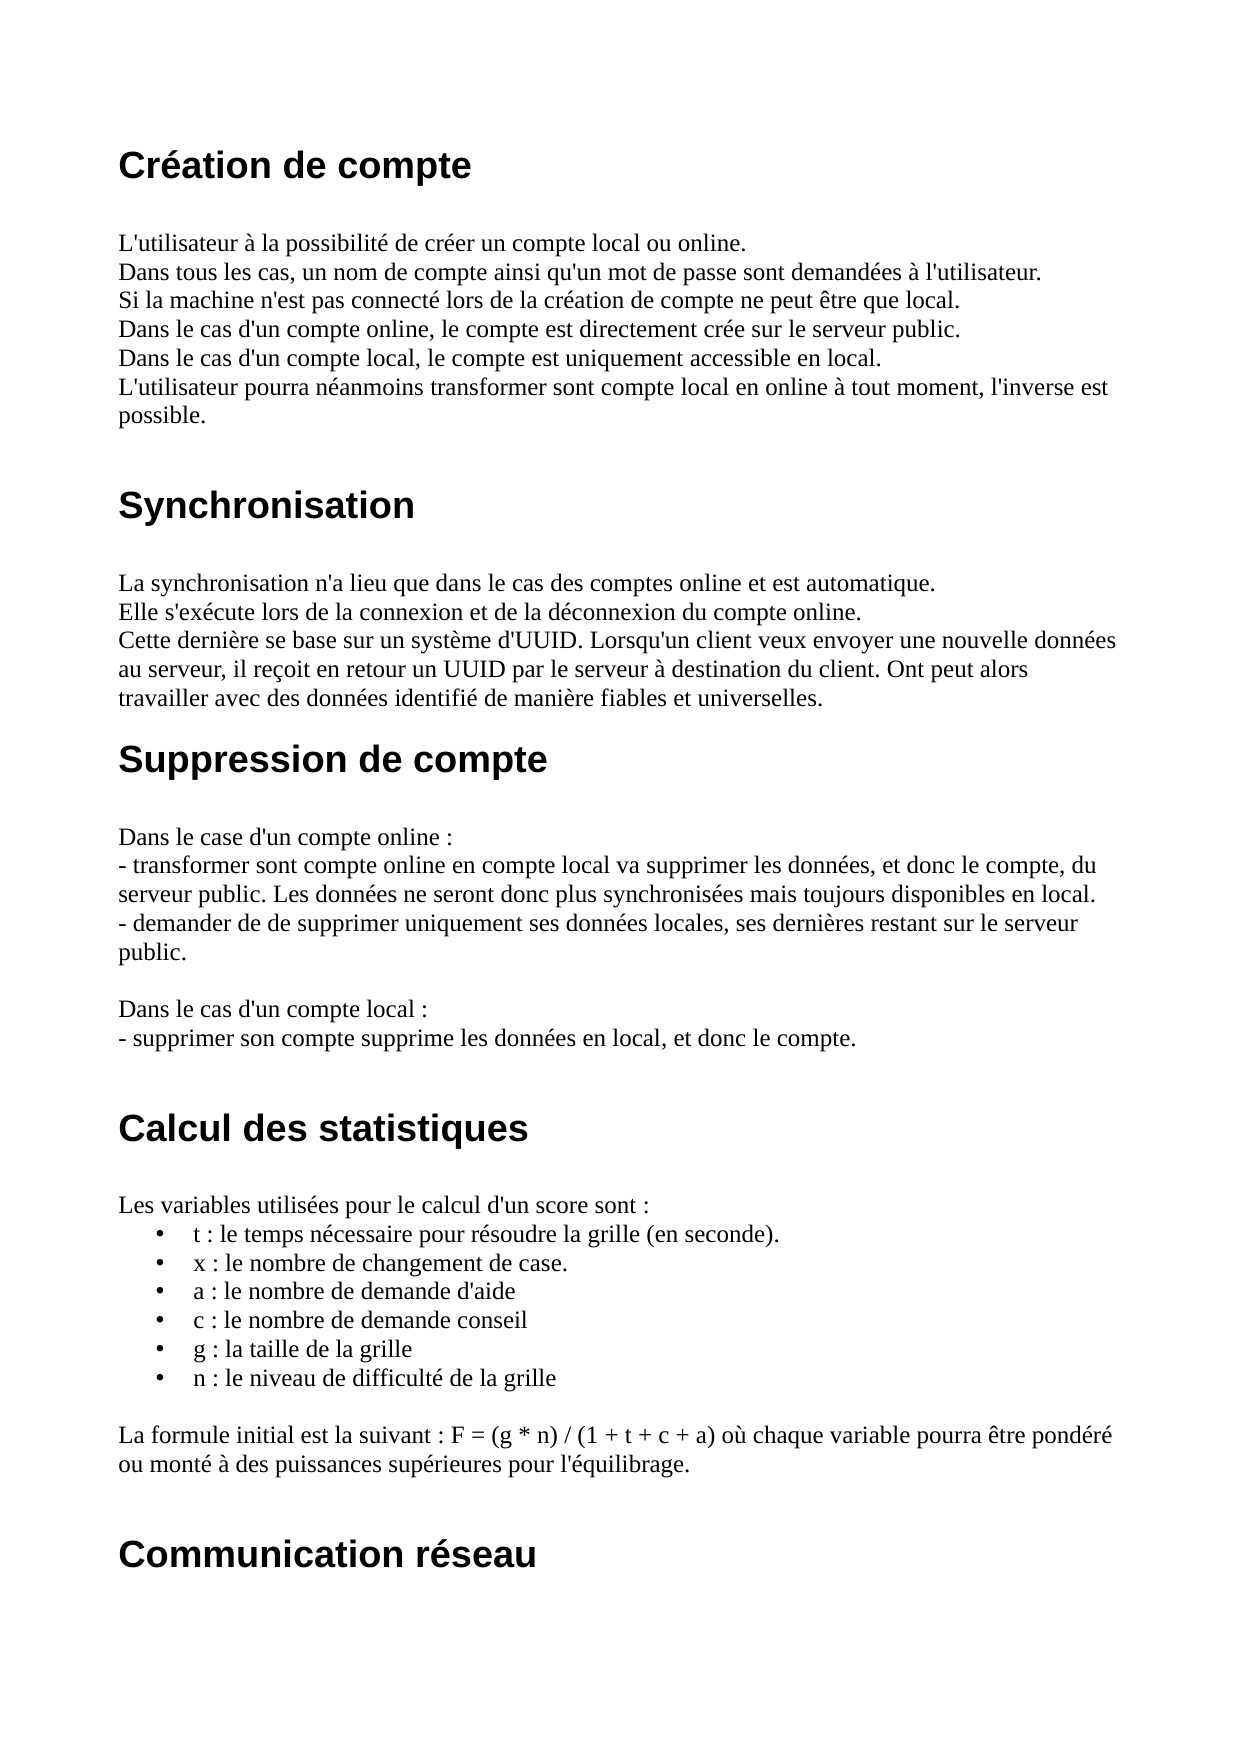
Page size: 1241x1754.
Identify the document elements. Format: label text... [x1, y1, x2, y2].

list n : le niveau de difficulté de la grille [156, 1363, 1122, 1391]
text La formule initial est la suivant : F = (g * n) / (1 + t + c + a) où chaque variable pourra être pondéré ou monté à des puissances supérieures pour l'équilibrage. [118, 1420, 1122, 1478]
text - demander de de supprimer uniquement ses données locales, ses dernières restant sur le serveur public. [118, 908, 1122, 965]
list x : le nombre de changement de case. [156, 1248, 1122, 1276]
text - transformer sont compte online en compte local va supprimer les données, et donc le compte, du serveur public. Les données ne seront donc plus synchronisées mais toujours disponibles en local. [118, 850, 1122, 908]
subtitle Calcul des statistiques [118, 1105, 1122, 1149]
list g : la taille de la grille [156, 1334, 1122, 1363]
text Dans le cas d'un compte local : [118, 994, 1122, 1023]
subtitle Création de compte [118, 143, 1122, 187]
list t : le temps nécessaire pour résoudre la grille (en seconde). [156, 1219, 1122, 1248]
text Dans le cas d'un compte local, le compte est uniquement accessible en local. [118, 343, 1122, 372]
text Si la machine n'est pas connecté lors de la création de compte ne peut être que local. [118, 286, 1122, 314]
subtitle Communication réseau [118, 1531, 1122, 1575]
subtitle Suppression de compte [118, 737, 1122, 780]
list a : le nombre de demande d'aide [156, 1276, 1122, 1305]
subtitle Synchronisation [118, 483, 1122, 527]
text L'utilisateur à la possibilité de créer un compte local ou online. [118, 228, 1122, 257]
text Dans tous les cas, un nom de compte ainsi qu'un mot de passe sont demandées à l'utilisateur. [118, 257, 1122, 286]
text Elle s'exécute lors de la connexion et de la déconnexion du compte online. [118, 597, 1122, 625]
list c : le nombre de demande conseil [156, 1305, 1122, 1334]
text Cette dernière se base sur un système d'UUID. Lorsqu'un client veux envoyer une nouvelle données au serveur, il reçoit en retour un UUID par le serveur à destination du client. Ont peut alors travailler avec des données identifié de manière fiables et universelles. [118, 625, 1122, 712]
text Dans le case d'un compte online : [118, 822, 1122, 850]
text Dans le cas d'un compte online, le compte est directement crée sur le serveur public. [118, 314, 1122, 343]
text L'utilisateur pourra néanmoins transformer sont compte local en online à tout moment, l'inverse est possible. [118, 372, 1122, 429]
text La synchronisation n'a lieu que dans le cas des comptes online et est automatique. [118, 568, 1122, 597]
text - supprimer son compte supprime les données en local, et donc le compte. [118, 1023, 1122, 1052]
text Les variables utilisées pour le calcul d'un score sont : [118, 1190, 1122, 1219]
